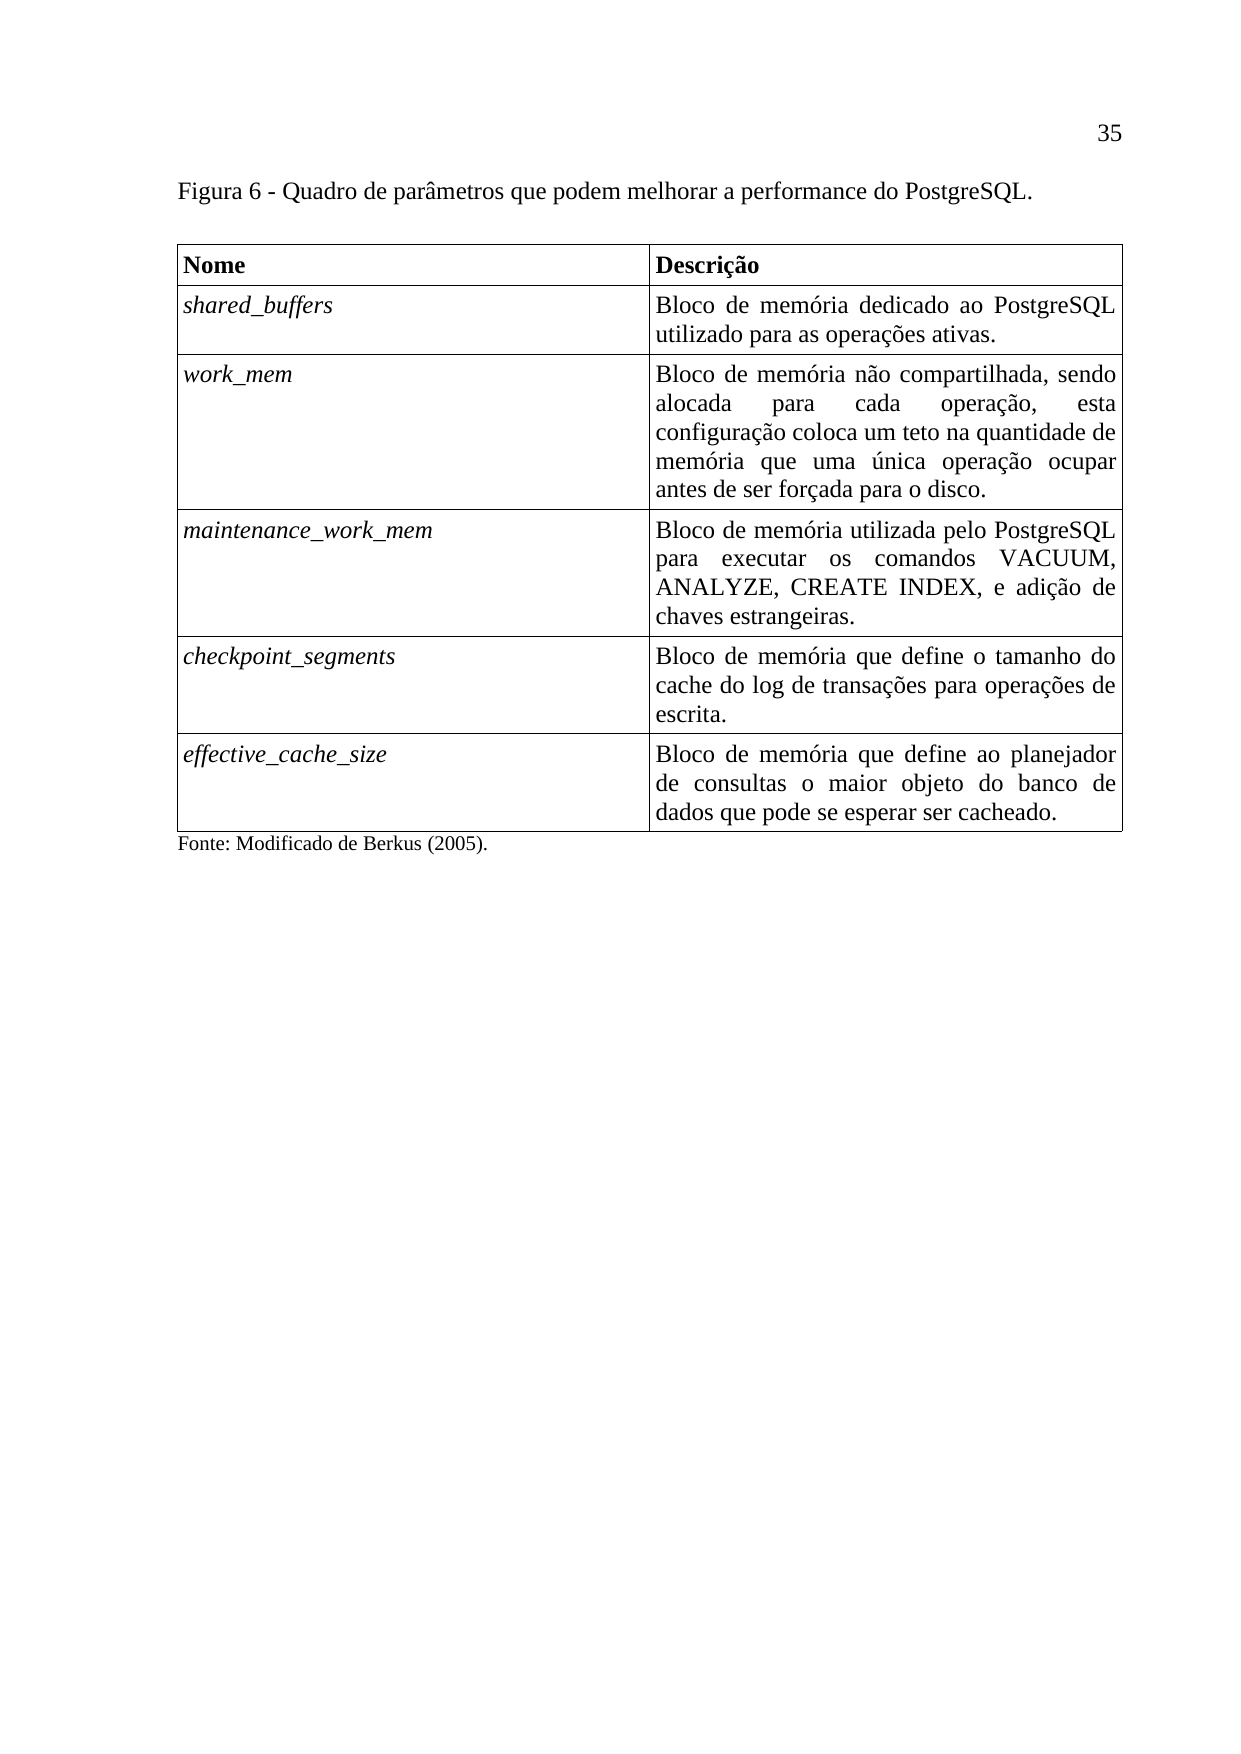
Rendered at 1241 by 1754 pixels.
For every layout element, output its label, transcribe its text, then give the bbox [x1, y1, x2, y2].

table_cell Bloco de memória que define o tamanho do cache do log de transações para operações de escrita. [650, 637, 1122, 733]
table_cell Bloco de memória não compartilhada, sendo alocada para cada operação, esta configuração coloca um teto na quantidade de memória que uma única operação ocupar antes de ser forçada para o disco. [650, 355, 1122, 509]
table_header Descrição [650, 245, 1122, 284]
text Fonte: Modificado de Berkus (2005). [177, 832, 1122, 855]
table_header Nome [178, 245, 649, 284]
table_cell maintenance_work_mem [178, 510, 649, 636]
table_cell checkpoint_segments [178, 637, 649, 733]
table_cell effective_cache_size [178, 734, 649, 831]
table_cell Bloco de memória que define ao planejador de consultas o maior objeto do banco de dados que pode se esperar ser cacheado. [650, 734, 1122, 831]
table_cell work_mem [178, 355, 649, 509]
table_cell Bloco de memória dedicado ao PostgreSQL utilizado para as operações ativas. [650, 286, 1122, 354]
text Figura 6 - Quadro de parâmetros que podem melhorar a performance do PostgreSQL. [177, 176, 1122, 205]
table_cell shared_buffers [178, 286, 649, 354]
table_cell Bloco de memória utilizada pelo PostgreSQL para executar os comandos VACUUM, ANALYZE, CREATE INDEX, e adição de chaves estrangeiras. [650, 510, 1122, 636]
